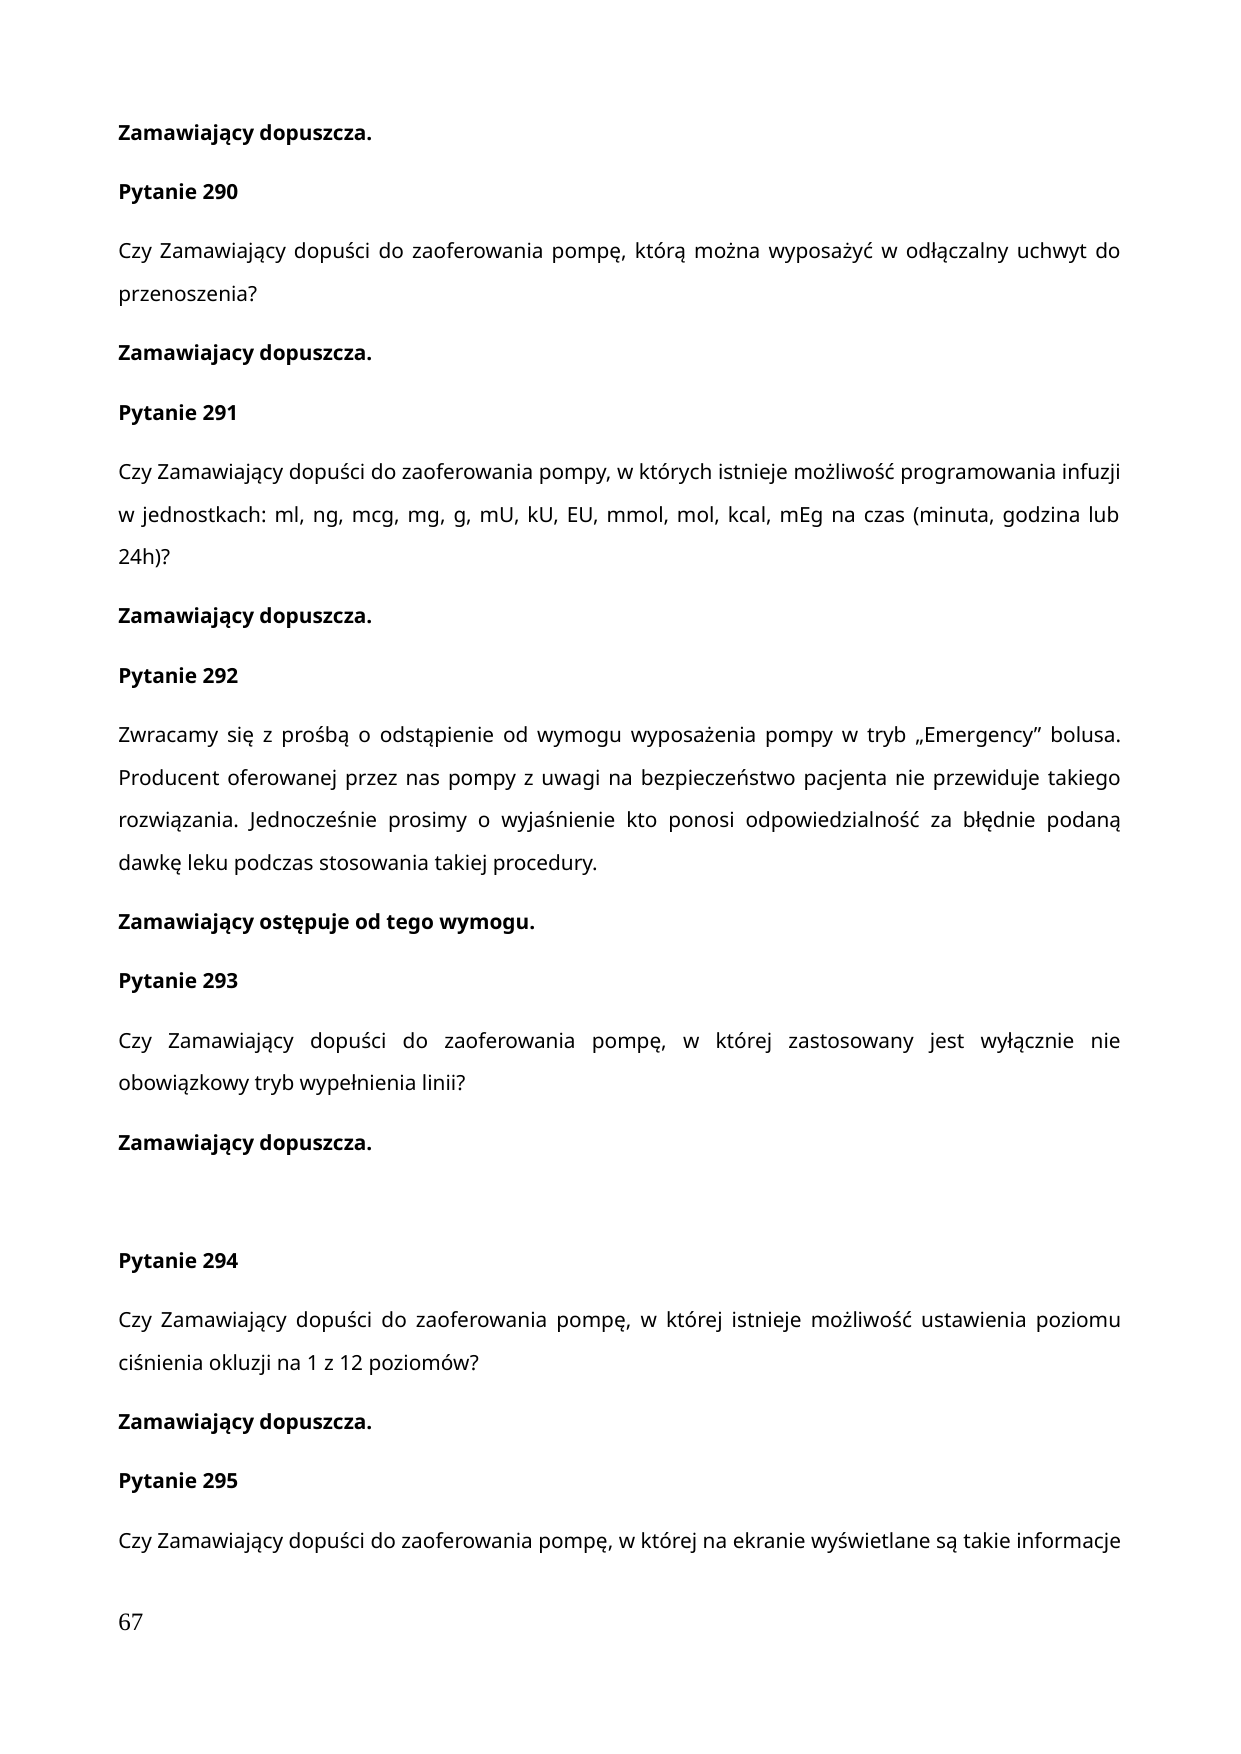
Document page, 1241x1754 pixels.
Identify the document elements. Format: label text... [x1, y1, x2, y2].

list Zamawiający ostępuje od tego wymogu. [118, 907, 1122, 936]
list Zamawiający dopuszcza. [118, 1128, 1122, 1156]
list Zamawiający dopuszcza. [118, 1407, 1122, 1436]
list Czy Zamawiający dopuści do zaoferowania pompę, w której zastosowany jest wyłącznie nie obowiązkowy tryb wypełnienia linii? [118, 1026, 1122, 1097]
list Czy Zamawiający dopuści do zaoferowania pompy, w których istnieje możliwość programowania infuzji w jednostkach: ml, ng, mcg, mg, g, mU, kU, EU, mmol, mol, kcal, mEg na czas (minuta, godzina lub 24h)? [118, 457, 1122, 571]
list Pytanie 291 [118, 398, 1122, 426]
list Zwracamy się z prośbą o odstąpienie od wymogu wyposażenia pompy w tryb „Emergency” bolusa. Producent oferowanej przez nas pompy z uwagi na bezpieczeństwo pacjenta nie przewiduje takiego rozwiązania. Jednocześnie prosimy o wyjaśnienie kto ponosi odpowiedzialność za błędnie podaną dawkę leku podczas stosowania takiej procedury. [118, 720, 1122, 876]
list Pytanie 294 [118, 1246, 1122, 1274]
list Zamawiający dopuszcza. [118, 602, 1122, 630]
list Zamawiajacy dopuszcza. [118, 338, 1122, 367]
list Pytanie 292 [118, 661, 1122, 689]
list Pytanie 295 [118, 1467, 1122, 1495]
list Czy Zamawiający dopuści do zaoferowania pompę, w której na ekranie wyświetlane są takie informacje [118, 1526, 1122, 1554]
list Zamawiający dopuszcza. [118, 118, 1122, 147]
list Pytanie 293 [118, 966, 1122, 995]
list Czy Zamawiający dopuści do zaoferowania pompę, którą można wyposażyć w odłączalny uchwyt do przenoszenia? [118, 237, 1122, 308]
list Pytanie 290 [118, 177, 1122, 206]
list Czy Zamawiający dopuści do zaoferowania pompę, w której istnieje możliwość ustawienia poziomu ciśnienia okluzji na 1 z 12 poziomów? [118, 1305, 1122, 1376]
